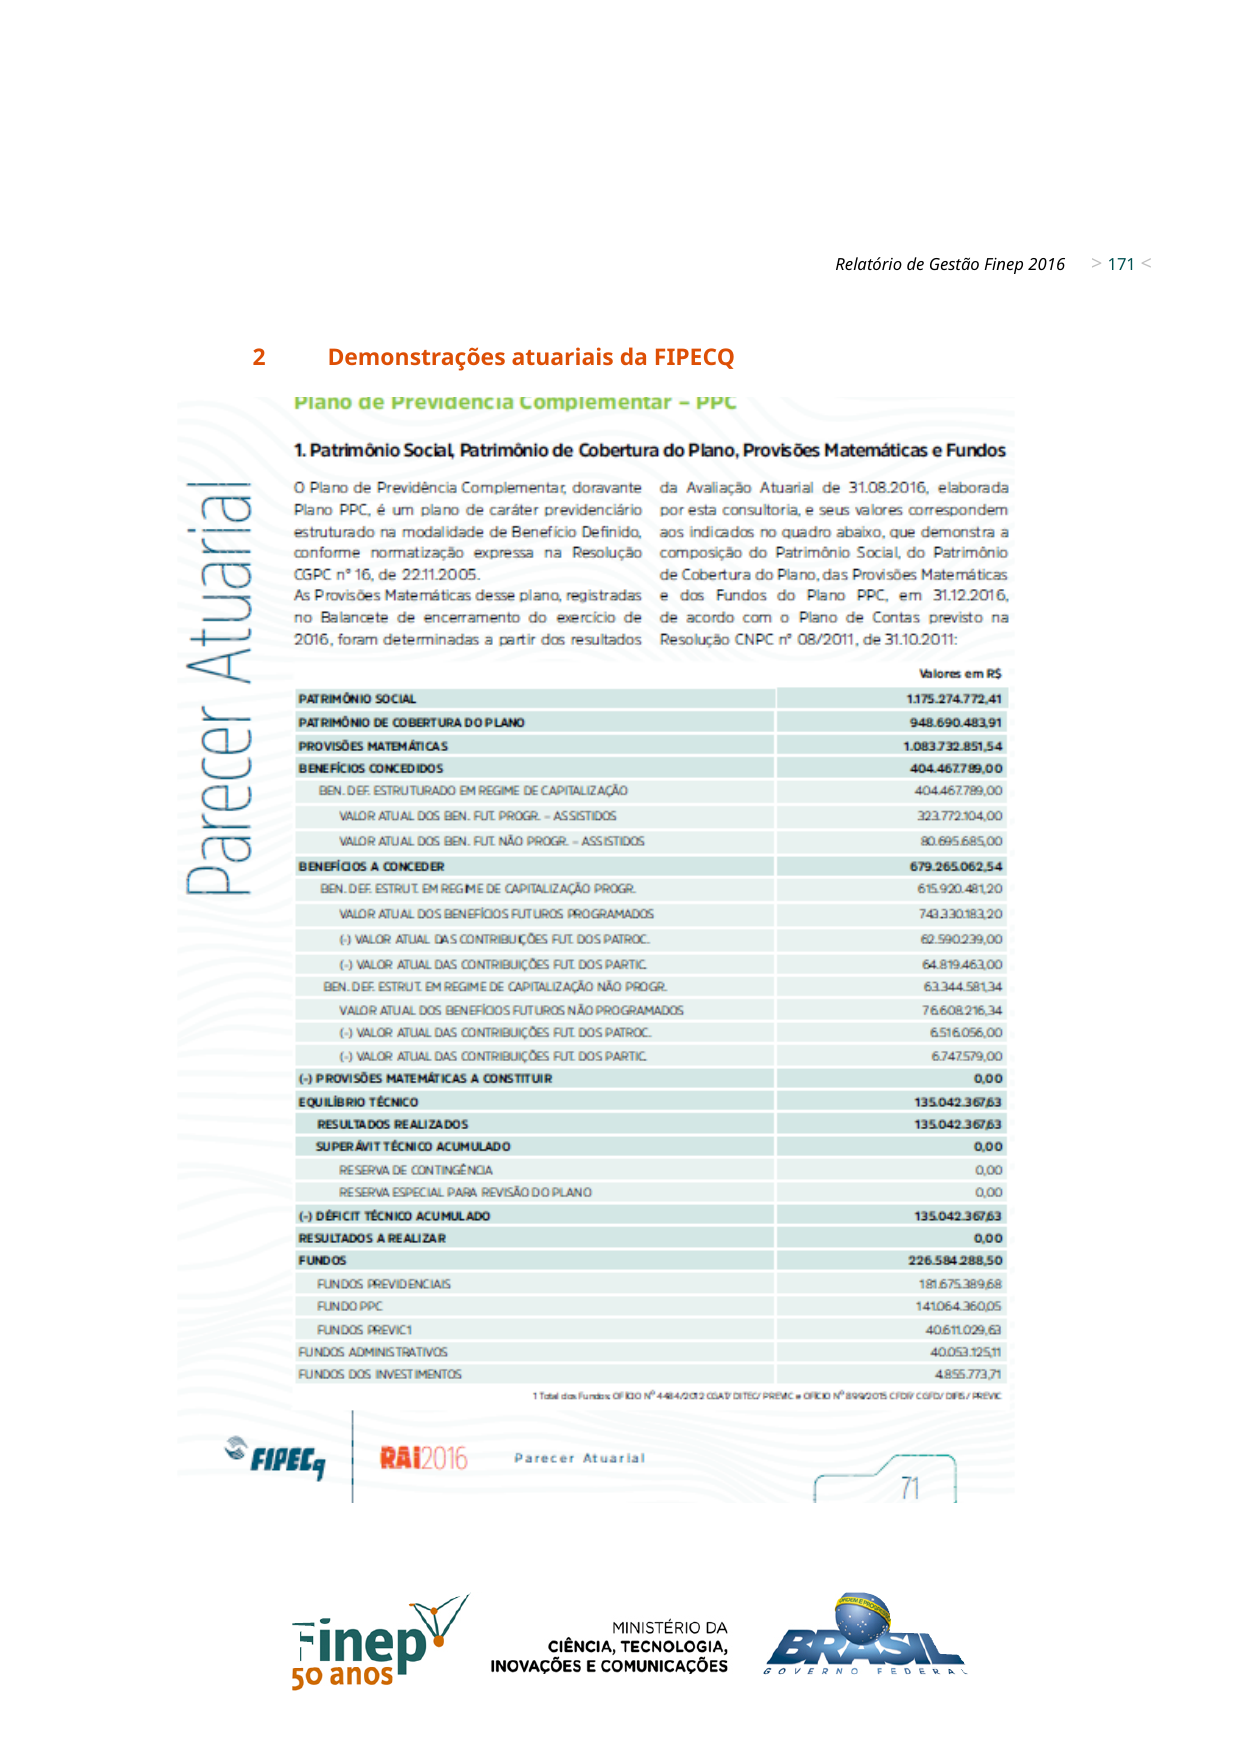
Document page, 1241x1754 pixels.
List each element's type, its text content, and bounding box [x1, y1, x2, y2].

subtitle Demonstrações atuariais da FIPECQ [252, 341, 1152, 372]
